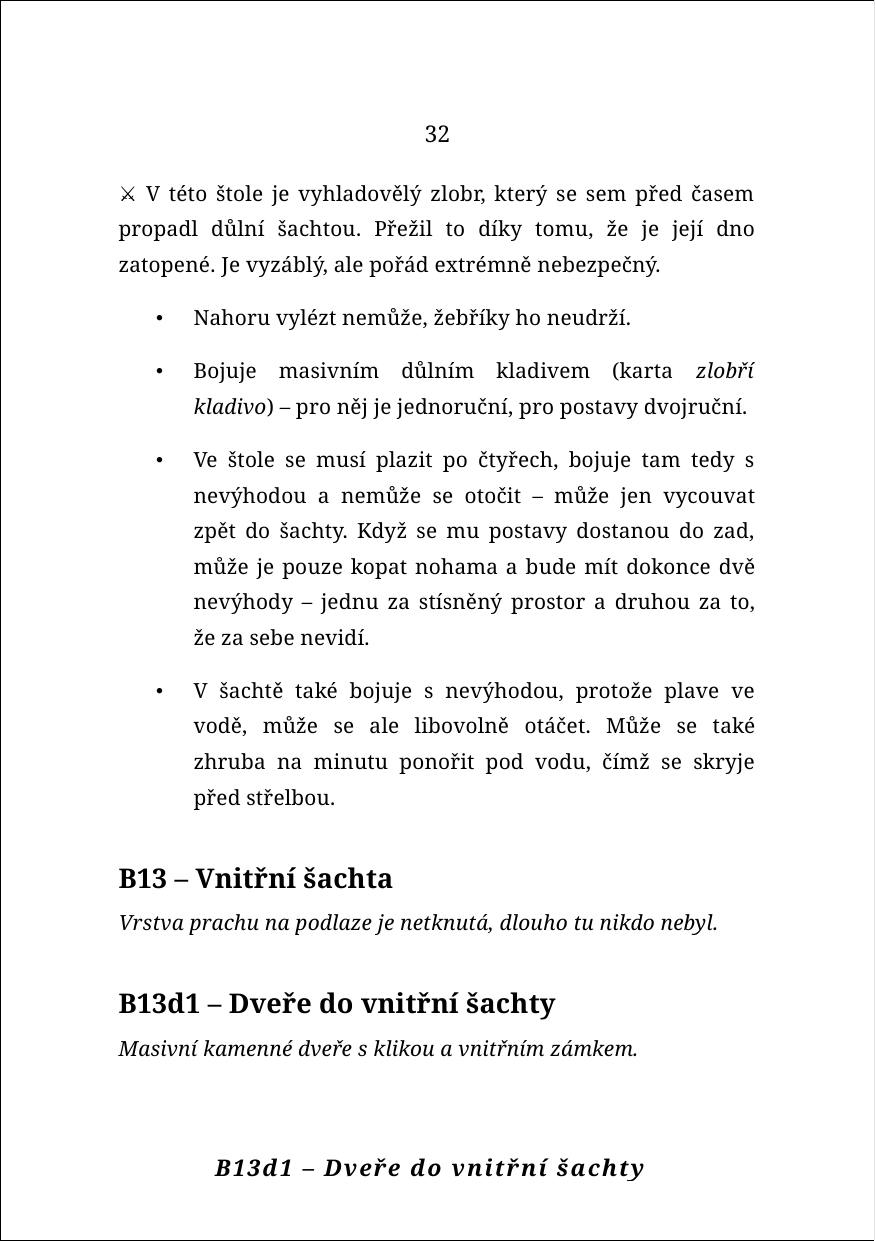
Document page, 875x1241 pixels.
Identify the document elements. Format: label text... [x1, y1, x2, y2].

text ⚔ V této štole je vyhladovělý zlobr, který se sem před časem propadl důlní šachtou. Přežil to díky tomu, že je její dno zatopené. Je vyzáblý, ale pořád extrémně nebezpečný. [118, 179, 756, 278]
text Masivní kamenné dveře s klikou a vnitřním zámkem. [118, 1034, 756, 1062]
list Nahoru vylézt nemůže, žebříky ho neudrží. [156, 303, 756, 332]
subtitle B13 – Vnitřní šachta [118, 859, 756, 896]
list V šachtě také bojuje s nevýhodou, protože plave ve vodě, může se ale libovolně otáčet. Může se také zhruba na minutu ponořit pod vodu, čímž se skryje před střelbou. [156, 676, 756, 811]
list Ve štole se musí plazit po čtyřech, bojuje tam tedy s nevýhodou a nemůže se otočit – může jen vycouvat zpět do šachty. Když se mu postavy dostanou do zad, může je pouze kopat nohama a bude mít dokonce dvě nevýhody – jednu za stísněný prostor a druhou za to, že za sebe nevidí. [156, 445, 756, 651]
subtitle B13d1 – Dveře do vnitřní šachty [118, 985, 756, 1022]
text Vrstva prachu na podlaze je netknutá, dlouho tu nikdo nebyl. [118, 908, 756, 937]
list Bojuje masivním důlním kladivem (karta zlobří kladivo) – pro něj je jednoruční, pro postavy dvojruční. [156, 356, 756, 420]
